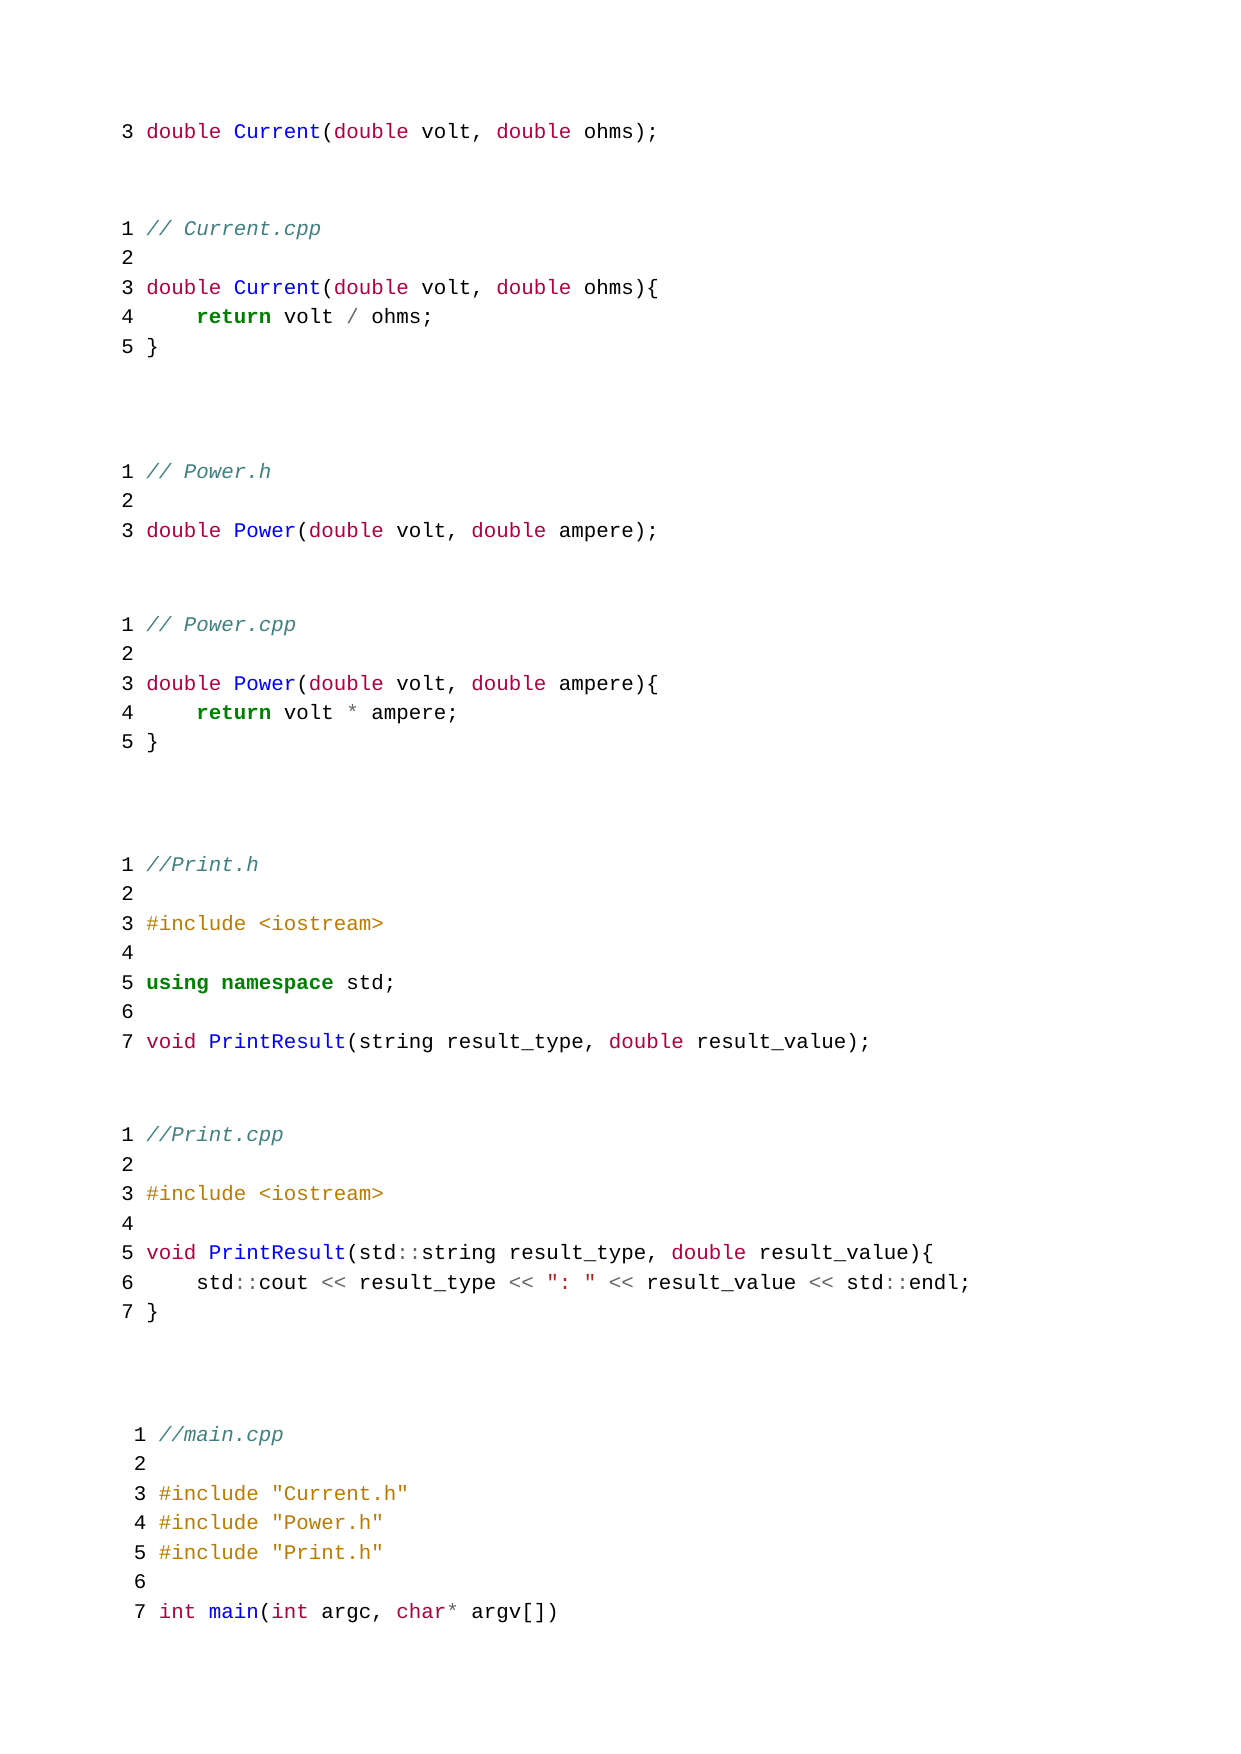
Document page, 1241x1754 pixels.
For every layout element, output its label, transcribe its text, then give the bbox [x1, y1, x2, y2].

table_header // Power.cpp double Power(double volt, double ampere){ return volt * ampere; } [143, 611, 1169, 793]
table_header 1 2 3 4 5 6 7 [118, 1122, 143, 1363]
table_header //Print.cpp #include <iostream> void PrintResult(std::string result_type, double result_value){ std::cout << result_type << ": " << result_value << std::endl; } [143, 1122, 1169, 1363]
table_header 1 2 3 4 5 6 7 [118, 851, 143, 1093]
table_header // Current.cpp double Current(double volt, double ohms){ return volt / ohms; } [143, 212, 1169, 401]
table_header 3 [118, 118, 143, 183]
table_header // Power.h double Power(double volt, double ampere); [143, 458, 1169, 582]
table_header 1 2 3 4 5 [118, 611, 143, 793]
table_header //main.cpp #include "Current.h" #include "Power.h" #include "Print.h" int main(int argc, char* argv[]) [156, 1421, 1169, 1633]
table_header 1 2 3 [118, 458, 143, 582]
table_header double Current(double volt, double ohms); [143, 118, 1169, 183]
table_header //Print.h #include <iostream> using namespace std; void PrintResult(string result_type, double result_value); [143, 851, 1170, 1093]
table_header 1 2 3 4 5 [118, 212, 143, 401]
table_header 1 2 3 4 5 6 7 [118, 1421, 156, 1633]
